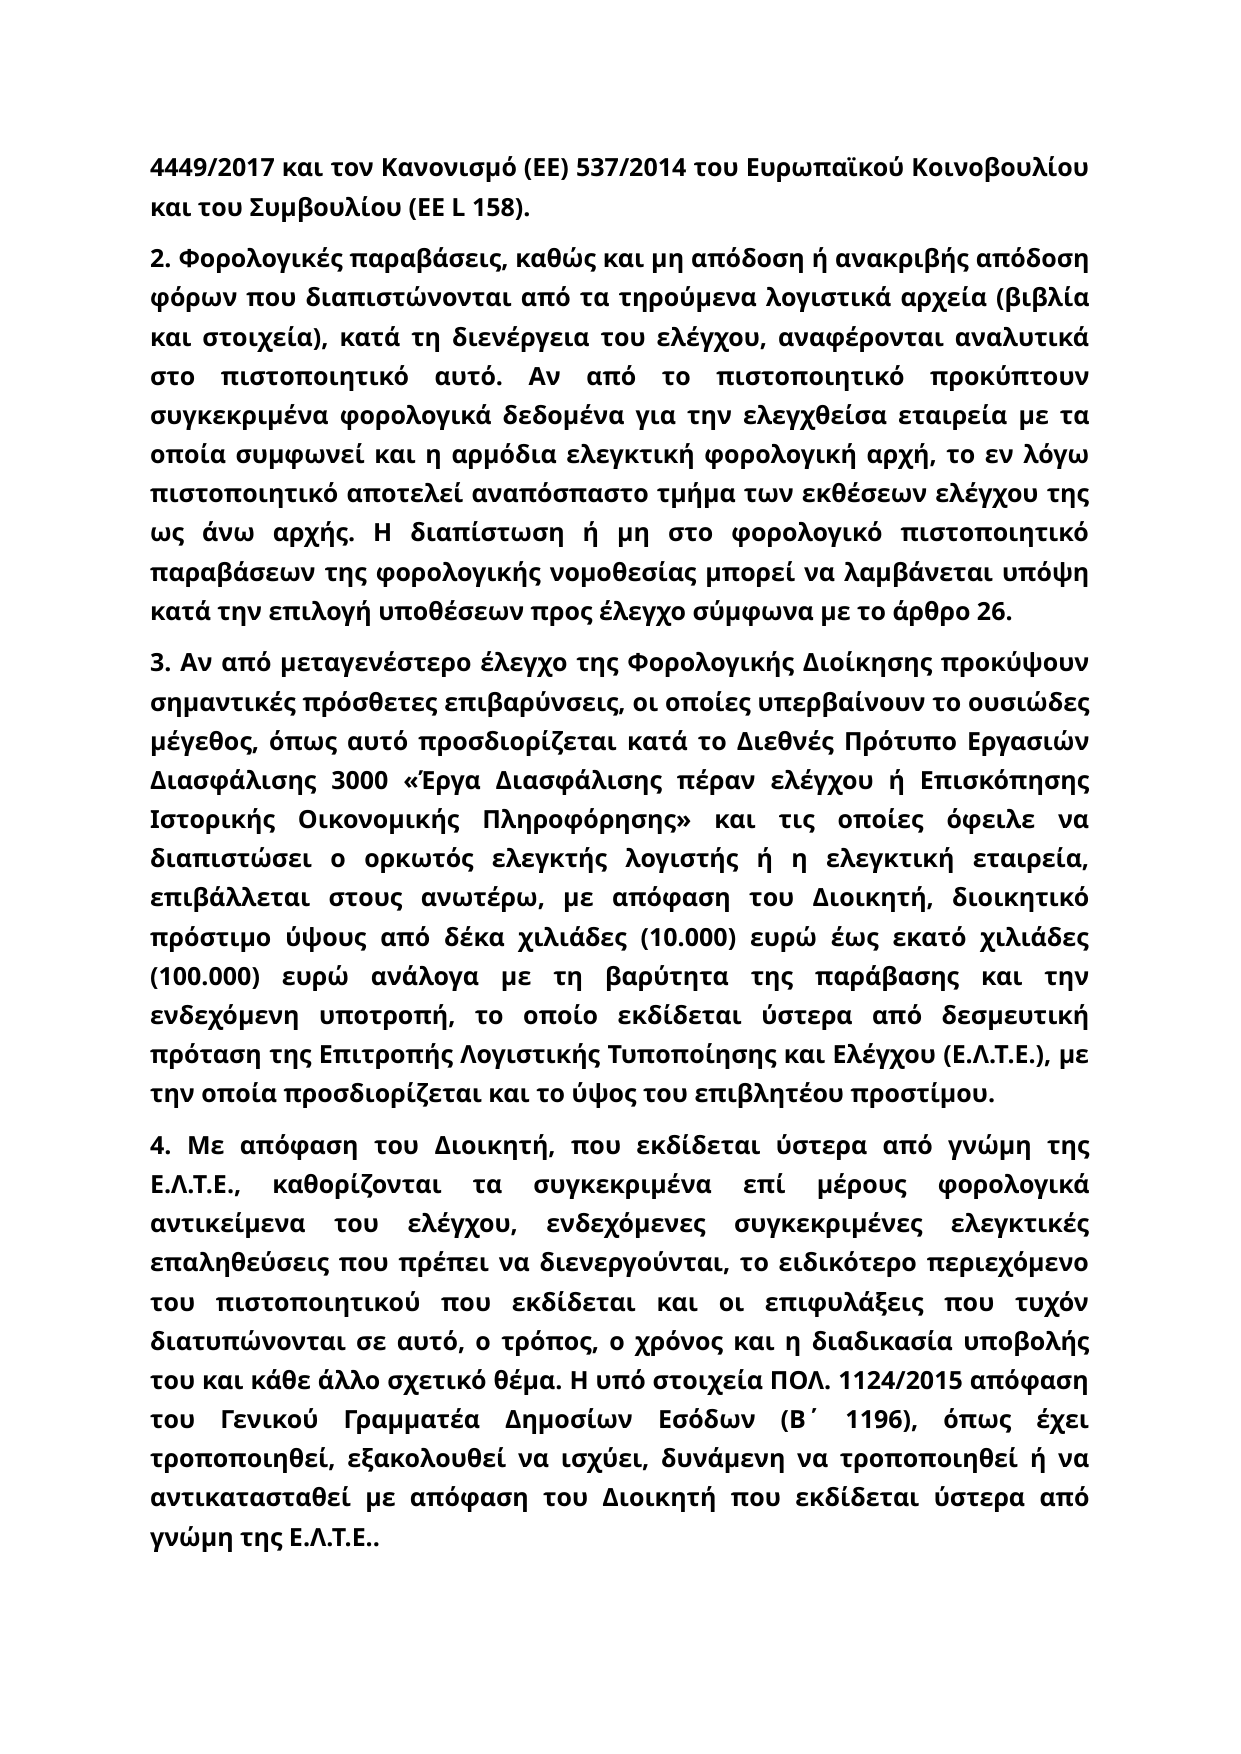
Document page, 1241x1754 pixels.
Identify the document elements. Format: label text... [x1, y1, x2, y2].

text 2. Φορολογικές παραβάσεις, καθώς και μη απόδοση ή ανακριβής απόδοση φόρων που διαπιστώνονται από τα τηρούμενα λογιστικά αρχεία (βιβλία και στοιχεία), κατά τη διενέργεια του ελέγχου, αναφέρονται αναλυτικά στο πιστοποιητικό αυτό. Αν από το πιστοποιητικό προκύπτουν συγκεκριμένα φορολογικά δεδομένα για την ελεγχθείσα εταιρεία με τα οποία συμφωνεί και η αρμόδια ελεγκτική φορολογική αρχή, το εν λόγω πιστοποιητικό αποτελεί αναπόσπαστο τμήμα των εκθέσεων ελέγχου της ως άνω αρχής. Η διαπίστωση ή μη στο φορολογικό πιστοποιητικό παραβάσεων της φορολογικής νομοθεσίας μπορεί να λαμβάνεται υπόψη κατά την επιλογή υποθέσεων προς έλεγχο σύμφωνα με το άρθρο 26. [150, 241, 1090, 627]
text 3. Αν από μεταγενέστερο έλεγχο της Φορολογικής Διοίκησης προκύψουν σημαντικές πρόσθετες επιβαρύνσεις, οι οποίες υπερβαίνουν το ουσιώδες μέγεθος, όπως αυτό προσδιορίζεται κατά το Διεθνές Πρότυπο Εργασιών Διασφάλισης 3000 «Έργα Διασφάλισης πέραν ελέγχου ή Επισκόπησης Ιστορικής Οικονομικής Πληροφόρησης» και τις οποίες όφειλε να διαπιστώσει ο ορκωτός ελεγκτής λογιστής ή η ελεγκτική εταιρεία, επιβάλλεται στους ανωτέρω, με απόφαση του Διοικητή, διοικητικό πρόστιμο ύψους από δέκα χιλιάδες (10.000) ευρώ έως εκατό χιλιάδες (100.000) ευρώ ανάλογα με τη βαρύτητα της παράβασης και την ενδεχόμενη υποτροπή, το οποίο εκδίδεται ύστερα από δεσμευτική πρόταση της Επιτροπής Λογιστικής Τυποποίησης και Ελέγχου (Ε.Λ.Τ.Ε.), με την οποία προσδιορίζεται και το ύψος του επιβλητέου προστίμου. [150, 645, 1090, 1110]
text 4. Με απόφαση του Διοικητή, που εκδίδεται ύστερα από γνώμη της Ε.Λ.Τ.Ε., καθορίζονται τα συγκεκριμένα επί μέρους φορολογικά αντικείμενα του ελέγχου, ενδεχόμενες συγκεκριμένες ελεγκτικές επαληθεύσεις που πρέπει να διενεργούνται, το ειδικότερο περιεχόμενο του πιστοποιητικού που εκδίδεται και οι επιφυλάξεις που τυχόν διατυπώνονται σε αυτό, ο τρόπος, ο χρόνος και η διαδικασία υποβολής του και κάθε άλλο σχετικό θέμα. Η υπό στοιχεία ΠΟΛ. 1124/2015 απόφαση του Γενικού Γραμματέα Δημοσίων Εσόδων (Β΄ 1196), όπως έχει τροποποιηθεί, εξακολουθεί να ισχύει, δυνάμενη να τροποποιηθεί ή να αντικατασταθεί με απόφαση του Διοικητή που εκδίδεται ύστερα από γνώμη της Ε.Λ.Τ.Ε.. [150, 1127, 1090, 1553]
text 4449/2017 και τον Κανονισμό (ΕΕ) 537/2014 του Ευρωπαϊκού Κοινοβουλίου και του Συμβουλίου (EE L 158). [150, 150, 1090, 223]
